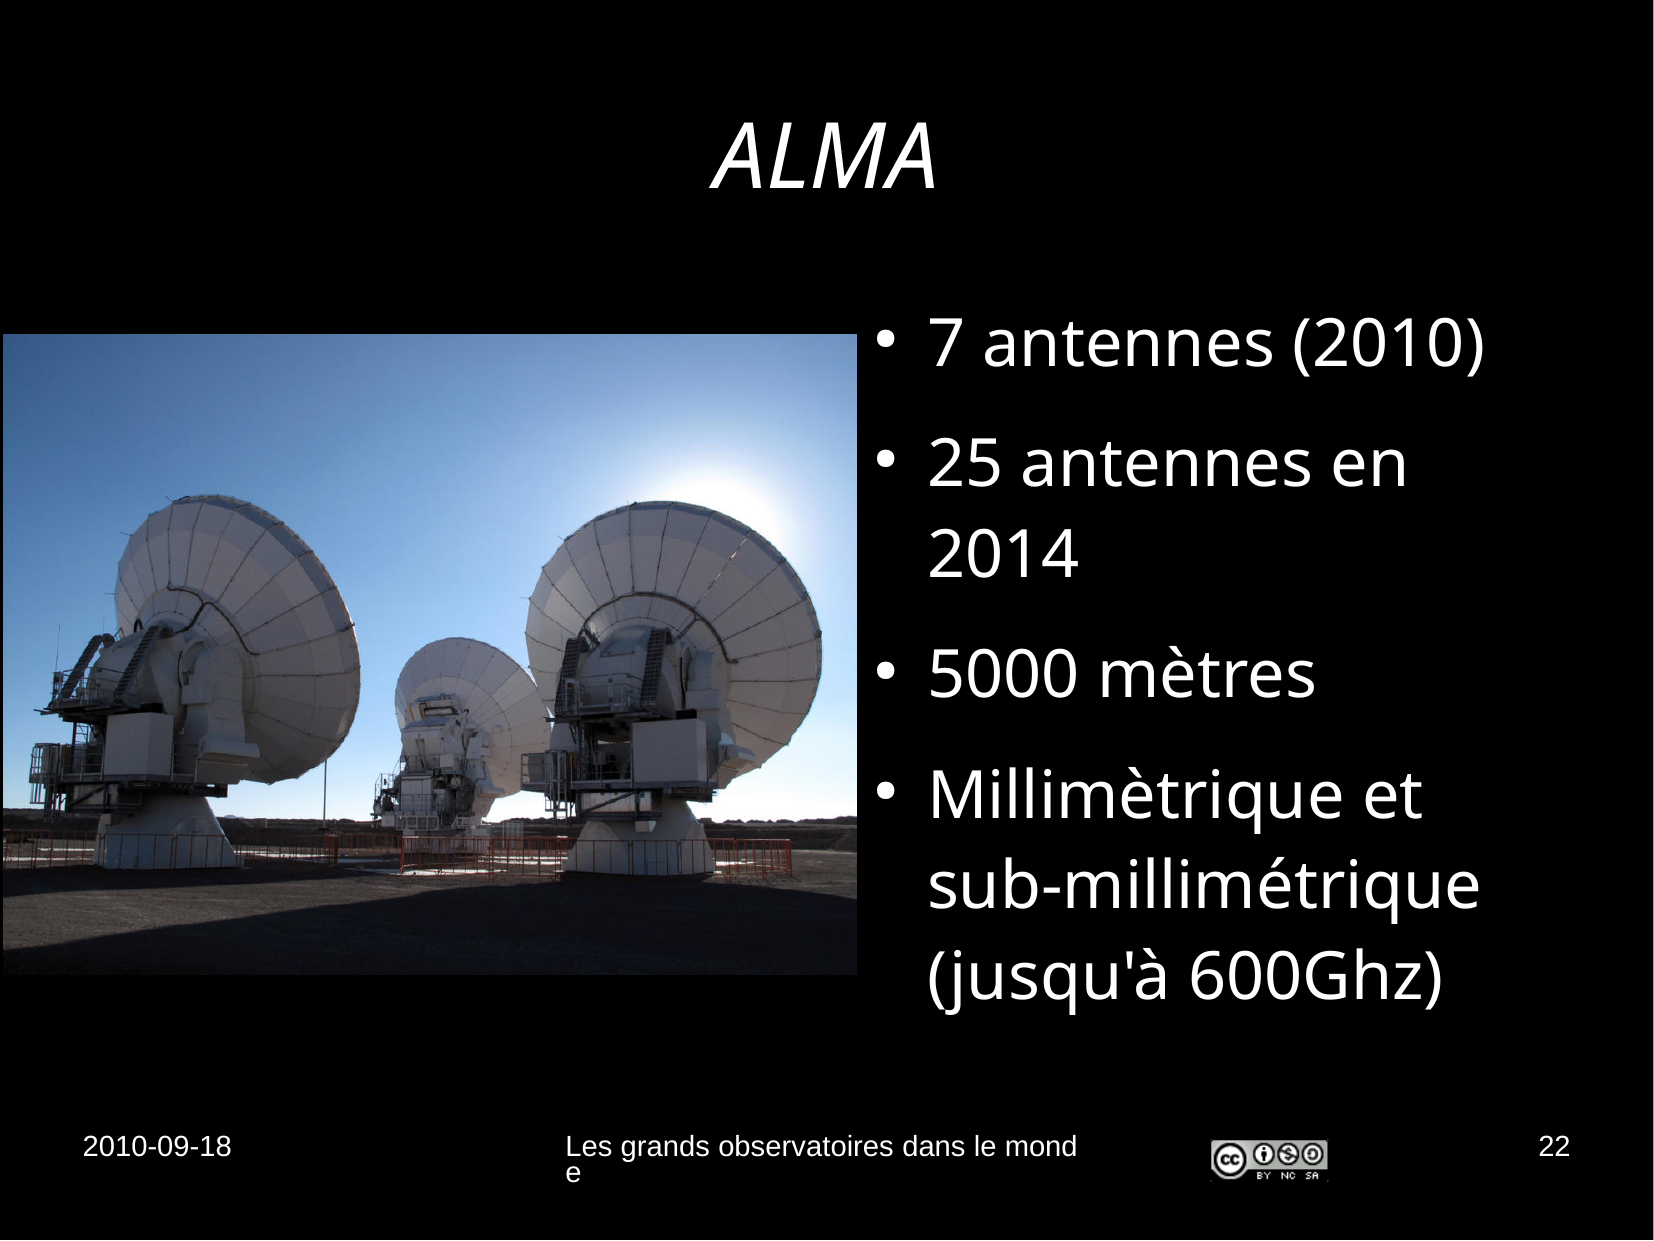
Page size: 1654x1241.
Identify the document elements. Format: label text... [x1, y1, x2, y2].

list 7 antennes (2010) 25 antennes en 2014 5000 mètres Millimètrique et sub-millimétrique (jusqu'à 600Ghz) [856, 295, 1571, 1114]
picture [1210, 1139, 1329, 1182]
picture [3, 334, 857, 975]
title ALMA [82, 56, 1571, 250]
